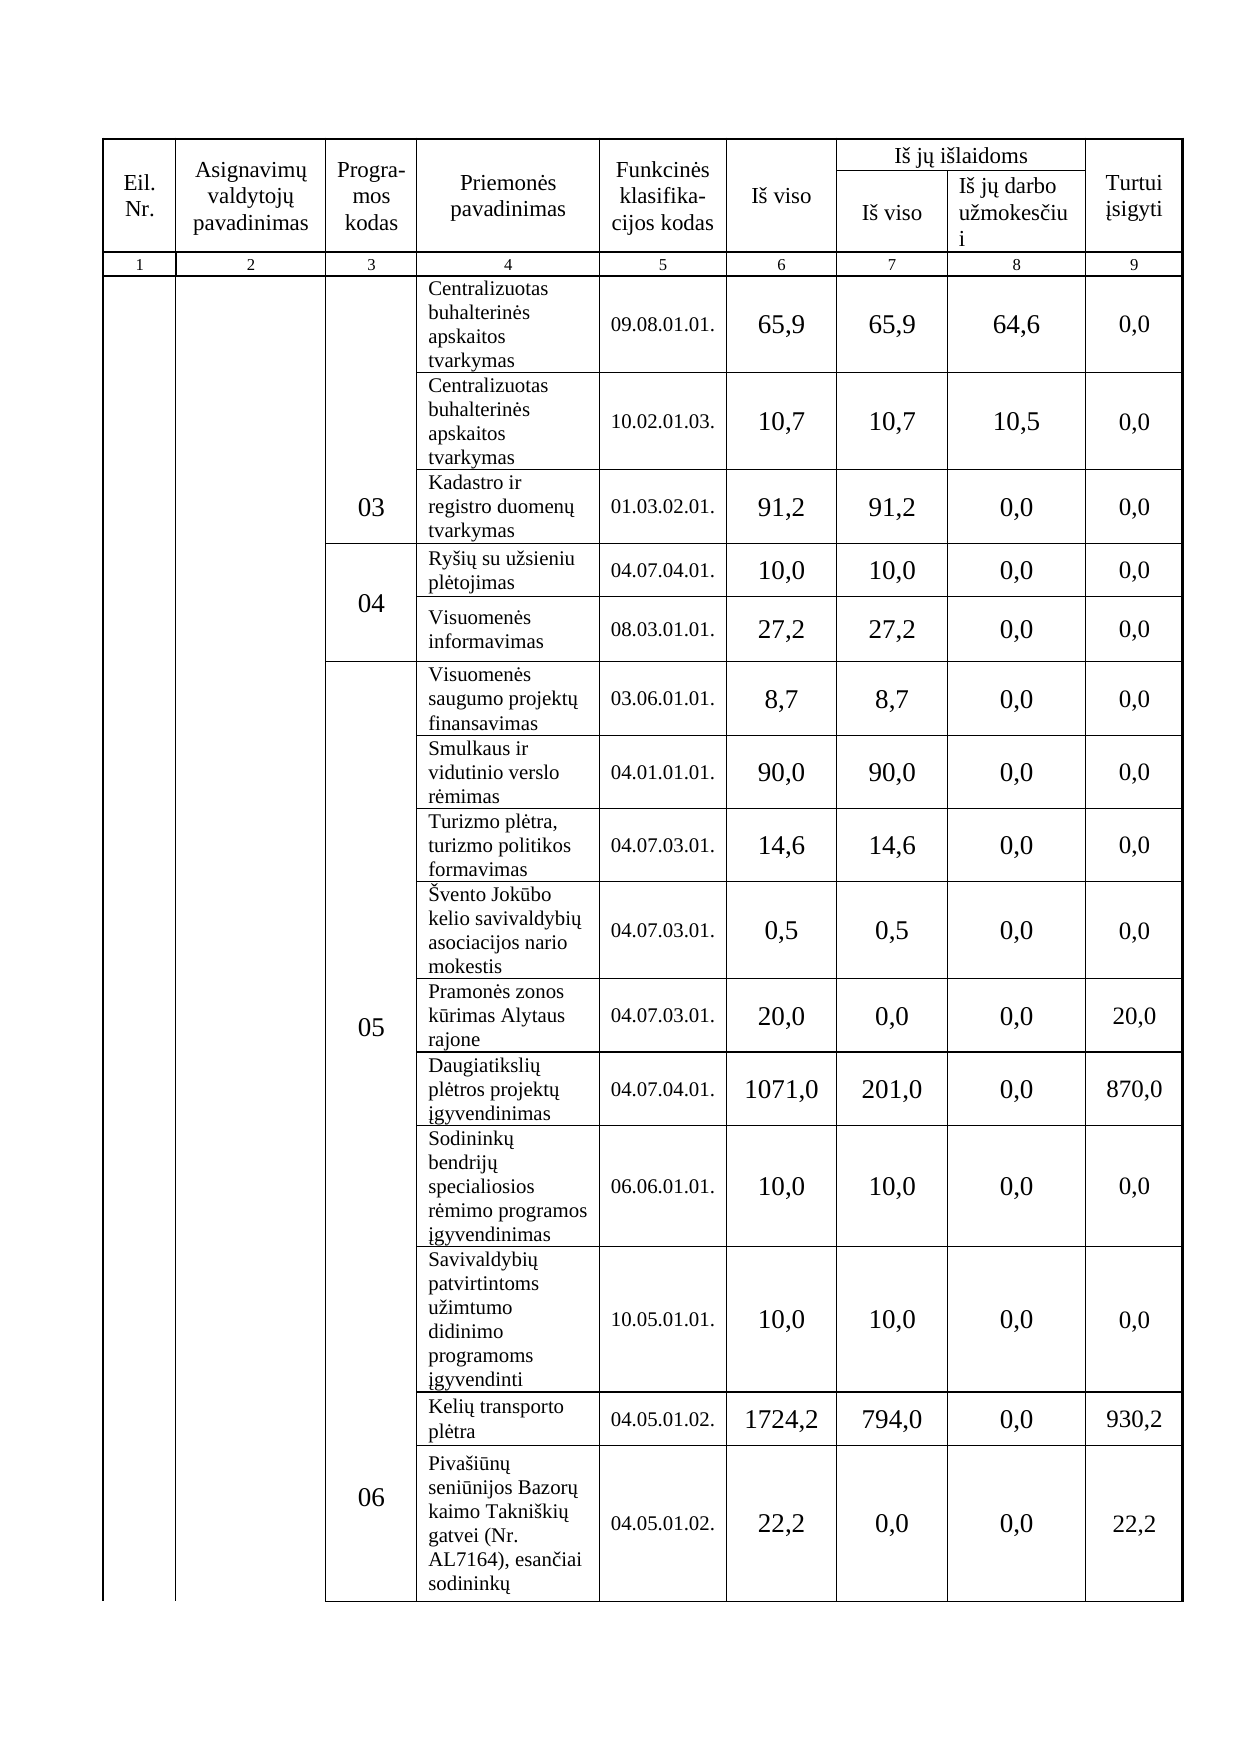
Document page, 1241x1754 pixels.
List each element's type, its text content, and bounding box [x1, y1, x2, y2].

table_cell 0,0 [948, 1247, 1085, 1391]
table_cell 06.06.01.01. [600, 1126, 726, 1246]
table_cell Kadastro ir registro duomenų tvarkymas [417, 470, 599, 542]
table_cell 64,6 [948, 277, 1085, 372]
table_cell 0,0 [1086, 809, 1181, 881]
table_cell 09.08.01.01. [600, 277, 726, 372]
table_cell 22,2 [727, 1446, 836, 1601]
table_cell 7 [837, 253, 947, 275]
table_cell 0,0 [1086, 373, 1181, 469]
table_cell Centralizuotas buhalterinės apskaitos tvarkymas [417, 373, 599, 469]
table_cell 5 [600, 253, 726, 275]
table_header Priemonės pavadinimas [417, 140, 599, 251]
table_cell [176, 277, 325, 1601]
table_cell 04.07.03.01. [600, 979, 726, 1051]
table_cell 06 [326, 1391, 416, 1601]
table_cell 0,5 [837, 882, 947, 978]
table_cell 14,6 [837, 809, 947, 881]
table_cell 0,0 [1086, 277, 1181, 372]
table_cell [326, 277, 416, 469]
table_cell Visuomenės informavimas [417, 597, 599, 661]
table_cell Pivašiūnų seniūnijos Bazorų kaimo Takniškių gatvei (Nr. AL7164), esančiai sodininkų [417, 1446, 599, 1601]
table_cell 3 [326, 253, 416, 275]
table_cell 0,0 [1086, 470, 1181, 542]
table_cell 01.03.02.01. [600, 470, 726, 542]
table_cell 0,0 [948, 809, 1085, 881]
table_cell 91,2 [837, 470, 947, 542]
table_cell 0,0 [948, 1446, 1085, 1601]
table_cell 0,0 [948, 1393, 1085, 1444]
table_header Asignavimų valdytojų pavadinimas [176, 140, 325, 251]
table_cell 8 [948, 253, 1085, 275]
table_cell Švento Jokūbo kelio savivaldybių asociacijos nario mokestis [417, 882, 599, 978]
table_cell Daugiatikslių plėtros projektų įgyvendinimas [417, 1053, 599, 1125]
table_cell 10,0 [727, 1126, 836, 1246]
table_cell 04.05.01.02. [600, 1446, 726, 1601]
table_cell 04.05.01.02. [600, 1393, 726, 1444]
table_cell 0,0 [948, 736, 1085, 808]
table_cell 90,0 [727, 736, 836, 808]
table_cell 05 [326, 662, 416, 1391]
table_cell 0,0 [948, 544, 1085, 596]
table_cell 0,0 [948, 662, 1085, 734]
table_cell 9 [1086, 253, 1181, 275]
table_cell 10,5 [948, 373, 1085, 469]
table_cell 930,2 [1086, 1393, 1181, 1444]
table_cell 8,7 [727, 662, 836, 734]
table_cell 0,0 [948, 882, 1085, 978]
table_cell Iš viso [837, 171, 947, 251]
table_cell 0,0 [1086, 736, 1181, 808]
table_cell Centralizuotas buhalterinės apskaitos tvarkymas [417, 277, 599, 372]
table_header Progra-mos kodas [326, 140, 416, 251]
table_header Iš jų išlaidoms [837, 140, 1085, 170]
table_cell 0,0 [1086, 544, 1181, 596]
table_cell 08.03.01.01. [600, 597, 726, 661]
table_cell 04.07.04.01. [600, 544, 726, 596]
table_header Funkcinės klasifika-cijos kodas [600, 140, 726, 251]
table_cell 10,7 [727, 373, 836, 469]
table_cell 10,0 [837, 1126, 947, 1246]
table_header Eil. Nr. [104, 140, 175, 251]
table_cell 20,0 [1086, 979, 1181, 1051]
table_cell 0,0 [948, 979, 1085, 1051]
table_cell 2 [177, 253, 325, 275]
table_cell 1071,0 [727, 1053, 836, 1125]
table_cell 0,0 [1086, 597, 1181, 661]
table_cell 0,0 [948, 1126, 1085, 1246]
table_cell Pramonės zonos kūrimas Alytaus rajone [417, 979, 599, 1051]
table_cell 0,0 [1086, 662, 1181, 734]
table_cell 0,0 [837, 979, 947, 1051]
table_cell Smulkaus ir vidutinio verslo rėmimas [417, 736, 599, 808]
table_cell 0,0 [948, 470, 1085, 542]
table_cell 10,0 [727, 1247, 836, 1391]
table_cell 6 [727, 253, 836, 275]
table_cell 03 [326, 469, 416, 542]
table_cell 04.07.04.01. [600, 1053, 726, 1125]
table_cell 04.07.03.01. [600, 882, 726, 978]
table_cell 20,0 [727, 979, 836, 1051]
table_cell 04.01.01.01. [600, 736, 726, 808]
table_cell 0,0 [948, 597, 1085, 661]
table_cell 0,0 [1086, 1126, 1181, 1246]
table_cell 794,0 [837, 1393, 947, 1444]
table_cell 10.02.01.03. [600, 373, 726, 469]
table_cell Visuomenės saugumo projektų finansavimas [417, 662, 599, 734]
table_cell 0,0 [1086, 1247, 1181, 1391]
table_cell 10,0 [837, 1247, 947, 1391]
table_cell 14,6 [727, 809, 836, 881]
table_cell 27,2 [727, 597, 836, 661]
table_cell 10,7 [837, 373, 947, 469]
table_cell 201,0 [837, 1053, 947, 1125]
table_cell 0,5 [727, 882, 836, 978]
table_cell Kelių transporto plėtra [417, 1393, 599, 1444]
table_cell Sodininkų bendrijų specialiosios rėmimo programos įgyvendinimas [417, 1126, 599, 1246]
table_cell 90,0 [837, 736, 947, 808]
table_cell 65,9 [727, 277, 836, 372]
table_cell 0,0 [948, 1053, 1085, 1125]
table_cell 65,9 [837, 277, 947, 372]
table_cell 10,0 [837, 544, 947, 596]
table_cell 1724,2 [727, 1393, 836, 1444]
table_cell 0,0 [1086, 882, 1181, 978]
table_cell 10,0 [727, 544, 836, 596]
table_cell 8,7 [837, 662, 947, 734]
table_cell 870,0 [1086, 1053, 1181, 1125]
table_cell 91,2 [727, 470, 836, 542]
table_cell Iš jų darbo užmokesčiui [948, 171, 1085, 251]
table_cell 1 [104, 253, 175, 275]
table_cell Turizmo plėtra, turizmo politikos formavimas [417, 809, 599, 881]
table_cell 4 [417, 253, 599, 275]
table_cell 04.07.03.01. [600, 809, 726, 881]
table_cell 0,0 [837, 1446, 947, 1601]
table_cell 10.05.01.01. [600, 1247, 726, 1391]
table_cell 22,2 [1086, 1446, 1181, 1601]
table_cell 03.06.01.01. [600, 662, 726, 734]
table_header Iš viso [727, 140, 836, 251]
table_cell [104, 277, 175, 1601]
table_header Turtui įsigyti [1086, 140, 1181, 251]
table_cell Savivaldybių patvirtintoms užimtumo didinimo programoms įgyvendinti [417, 1247, 599, 1391]
table_cell Ryšių su užsieniu plėtojimas [417, 544, 599, 596]
table_cell 04 [326, 544, 416, 661]
table_cell 27,2 [837, 597, 947, 661]
